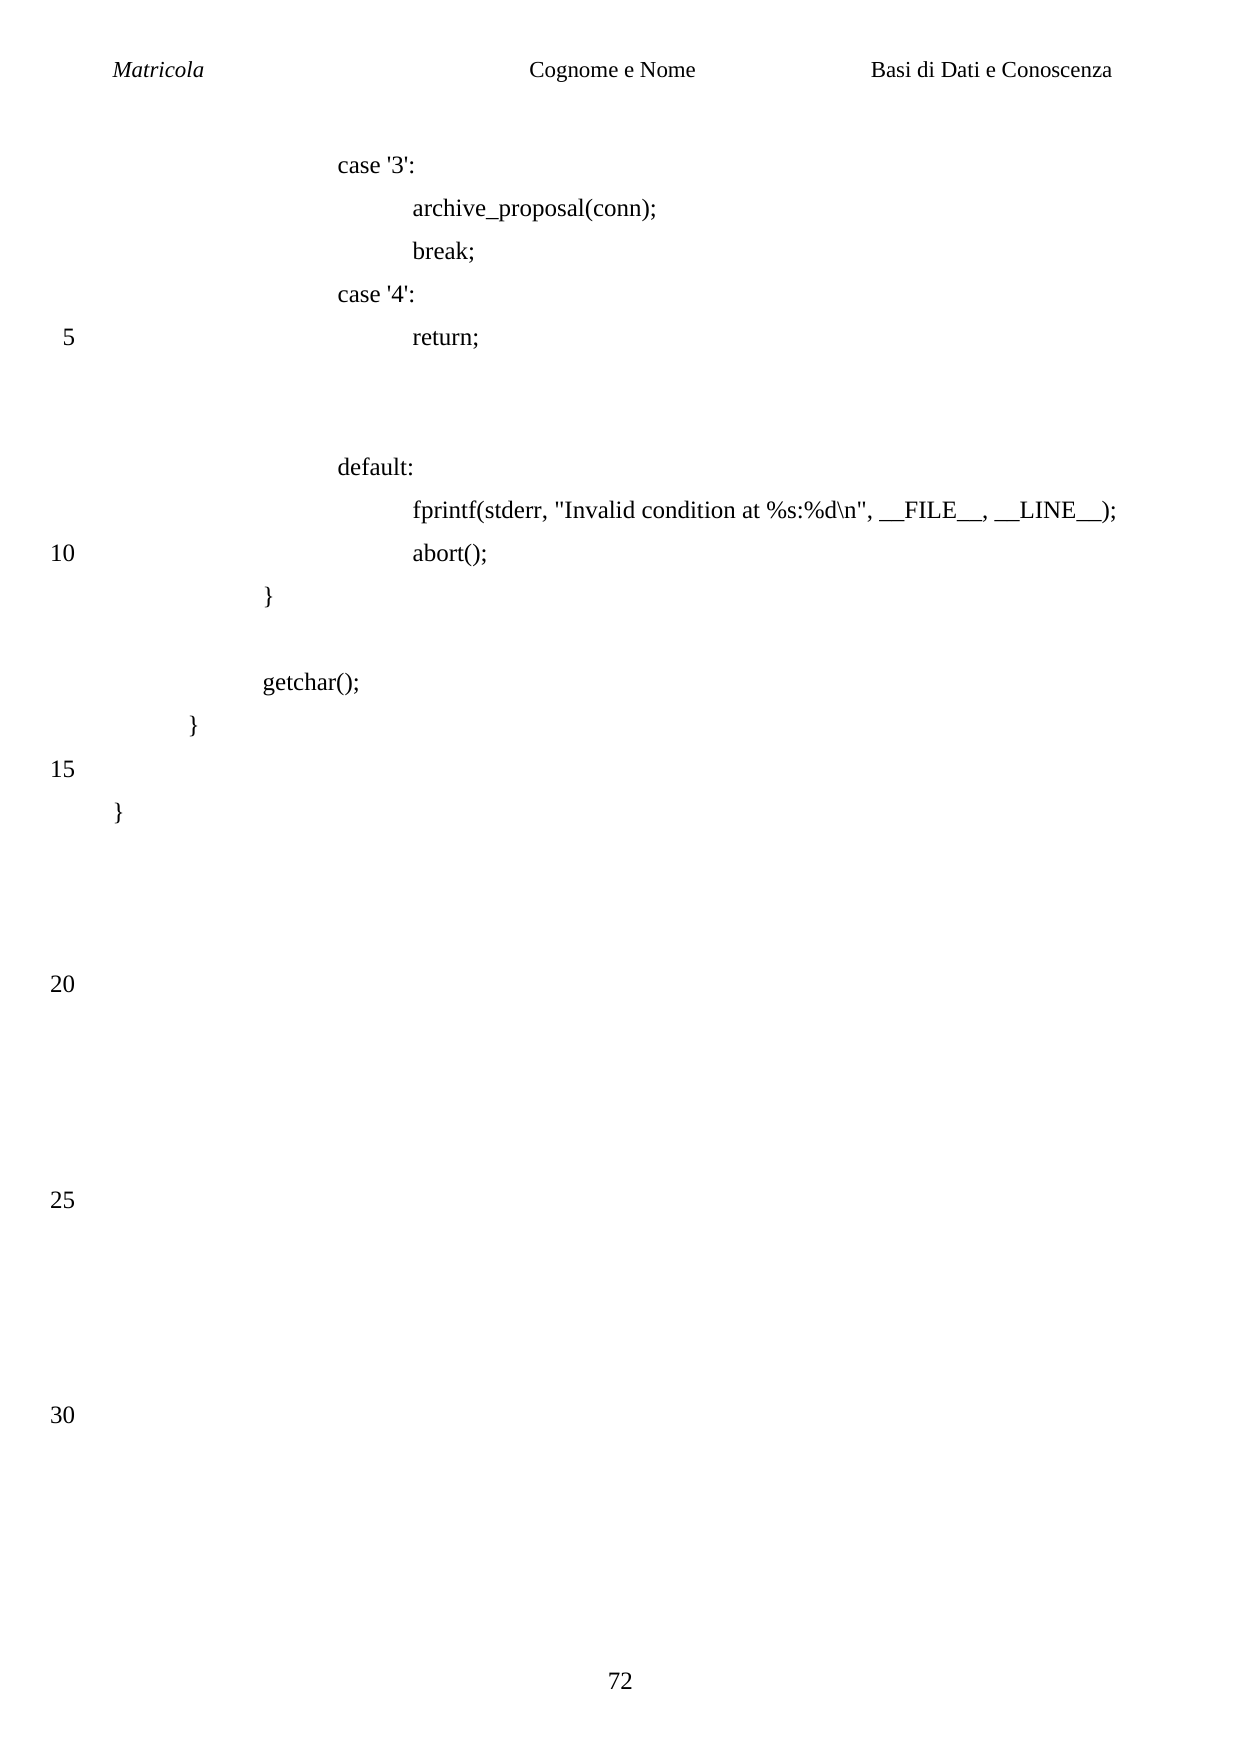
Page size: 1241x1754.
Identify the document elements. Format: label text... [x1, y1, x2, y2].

text } [112, 711, 1128, 739]
text return; [112, 322, 1128, 351]
text abort(); [112, 538, 1128, 567]
text break; [112, 236, 1128, 265]
text archive_proposal(conn); [112, 193, 1128, 222]
text case '3': [112, 150, 1128, 179]
text fprintf(stderr, "Invalid condition at %s:%d\n", __FILE__, __LINE__); [112, 495, 1128, 524]
text } [112, 797, 1128, 826]
text } [112, 581, 1128, 610]
text case '4': [112, 279, 1128, 308]
text default: [112, 452, 1128, 481]
text getchar(); [112, 667, 1128, 696]
